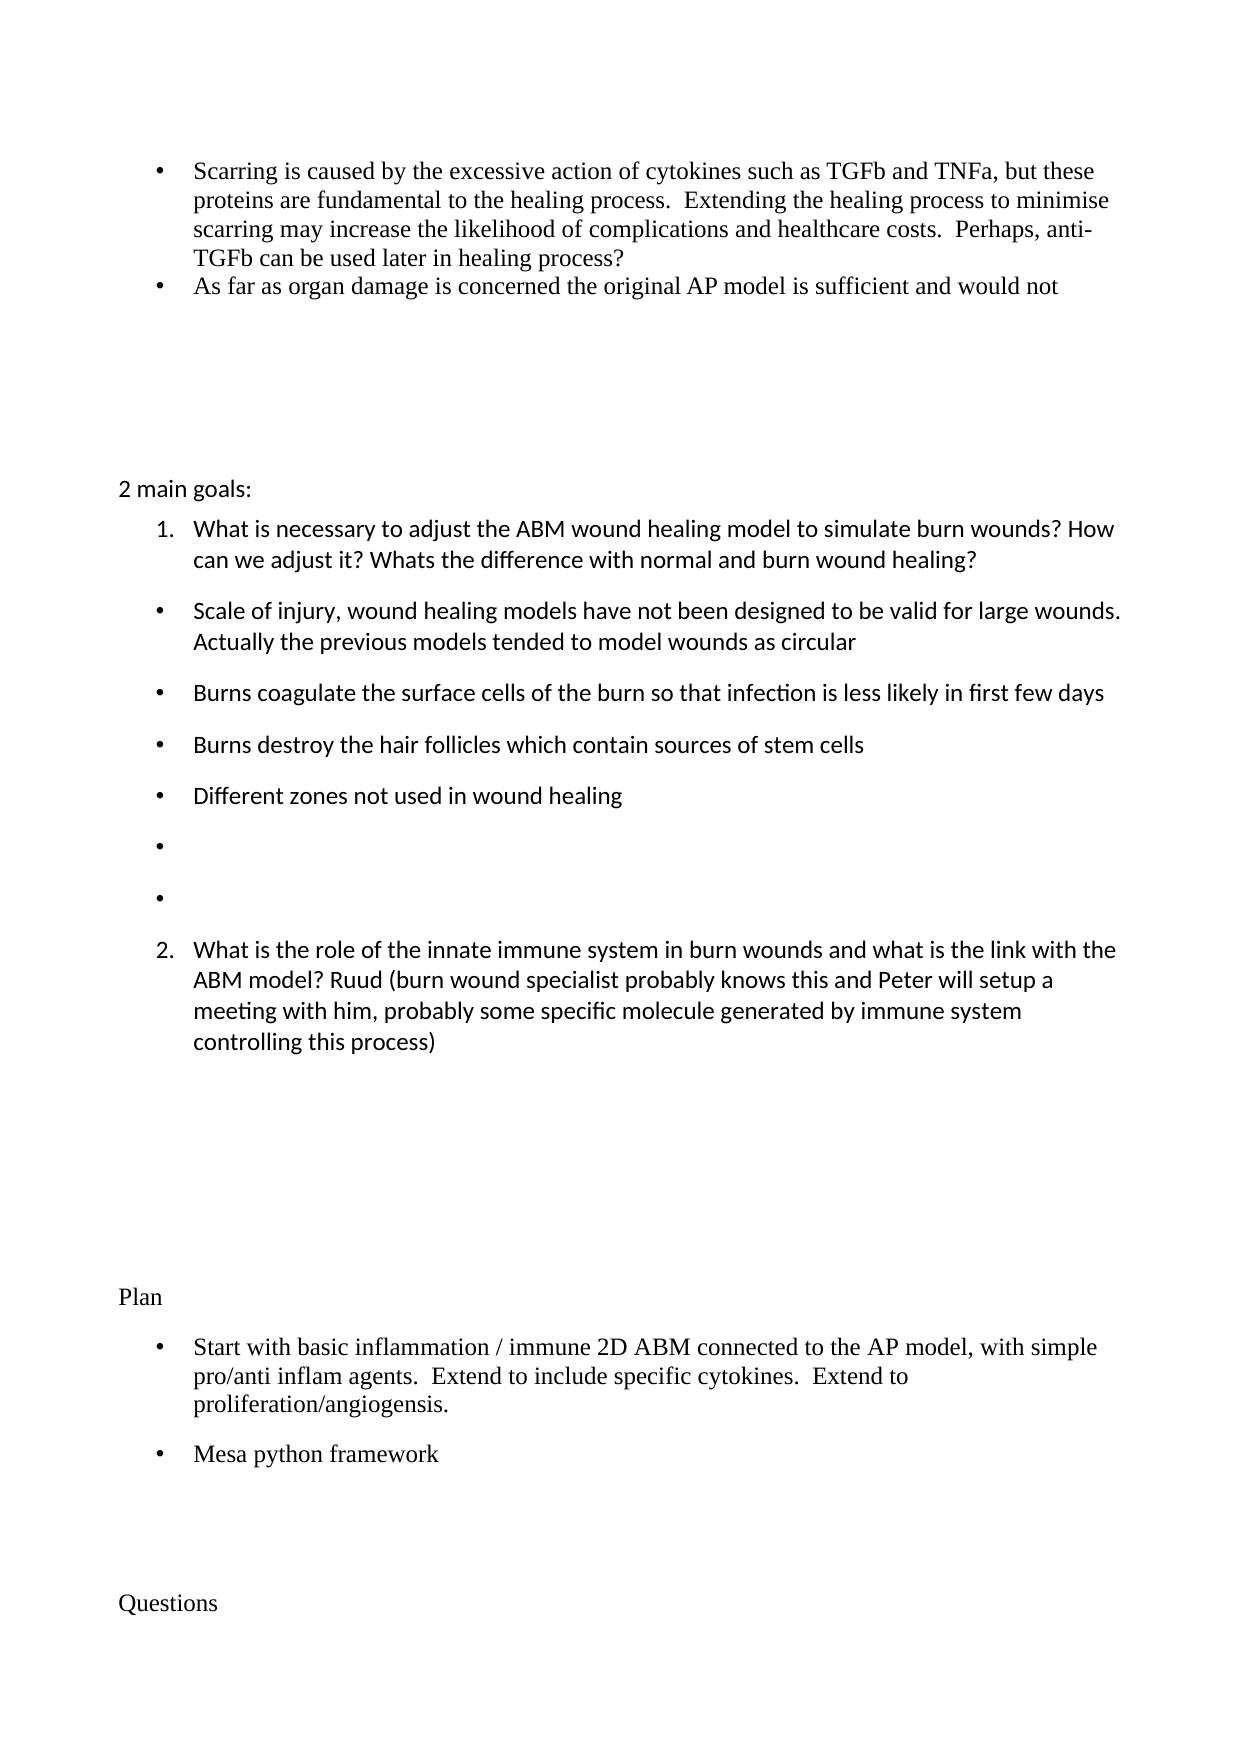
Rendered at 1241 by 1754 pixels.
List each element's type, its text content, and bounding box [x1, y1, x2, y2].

list Scale of injury, wound healing models have not been designed to be valid for large wounds. Actually the previous models tended to model wounds as circular [156, 596, 1122, 657]
list Burns destroy the hair follicles which contain sources of stem cells [156, 729, 1122, 759]
list Mesa python framework [156, 1439, 1122, 1468]
list Different zones not used in wound healing [156, 780, 1122, 811]
list What is necessary to adjust the ABM wound healing model to simulate burn wounds? How can we adjust it? Whats the difference with normal and burn wound healing? [156, 514, 1122, 575]
list Scarring is caused by the excessive action of cytokines such as TGFb and TNFa, but these proteins are fundamental to the healing process. Extending the healing process to minimise scarring may increase the likelihood of complications and healthcare costs. Perhaps, anti-TGFb can be used later in healing process? [156, 156, 1122, 271]
text Questions [118, 1588, 1122, 1617]
list Start with basic inflammation / immune 2D ABM connected to the AP model, with simple pro/anti inflam agents. Extend to include specific cytokines. Extend to proliferation/angiogensis. [156, 1332, 1122, 1418]
list What is the role of the innate immune system in burn wounds and what is the link with the ABM model? Ruud (burn wound specialist probably knows this and Peter will setup a meeting with him, probably some specific molecule generated by immune system controlling this process) [156, 934, 1122, 1056]
text 2 main goals: [118, 473, 1122, 503]
text Plan [118, 1282, 1122, 1311]
list Burns coagulate the surface cells of the burn so that infection is less likely in first few days [156, 677, 1122, 708]
list As far as organ damage is concerned the original AP model is sufficient and would not [156, 271, 1122, 300]
